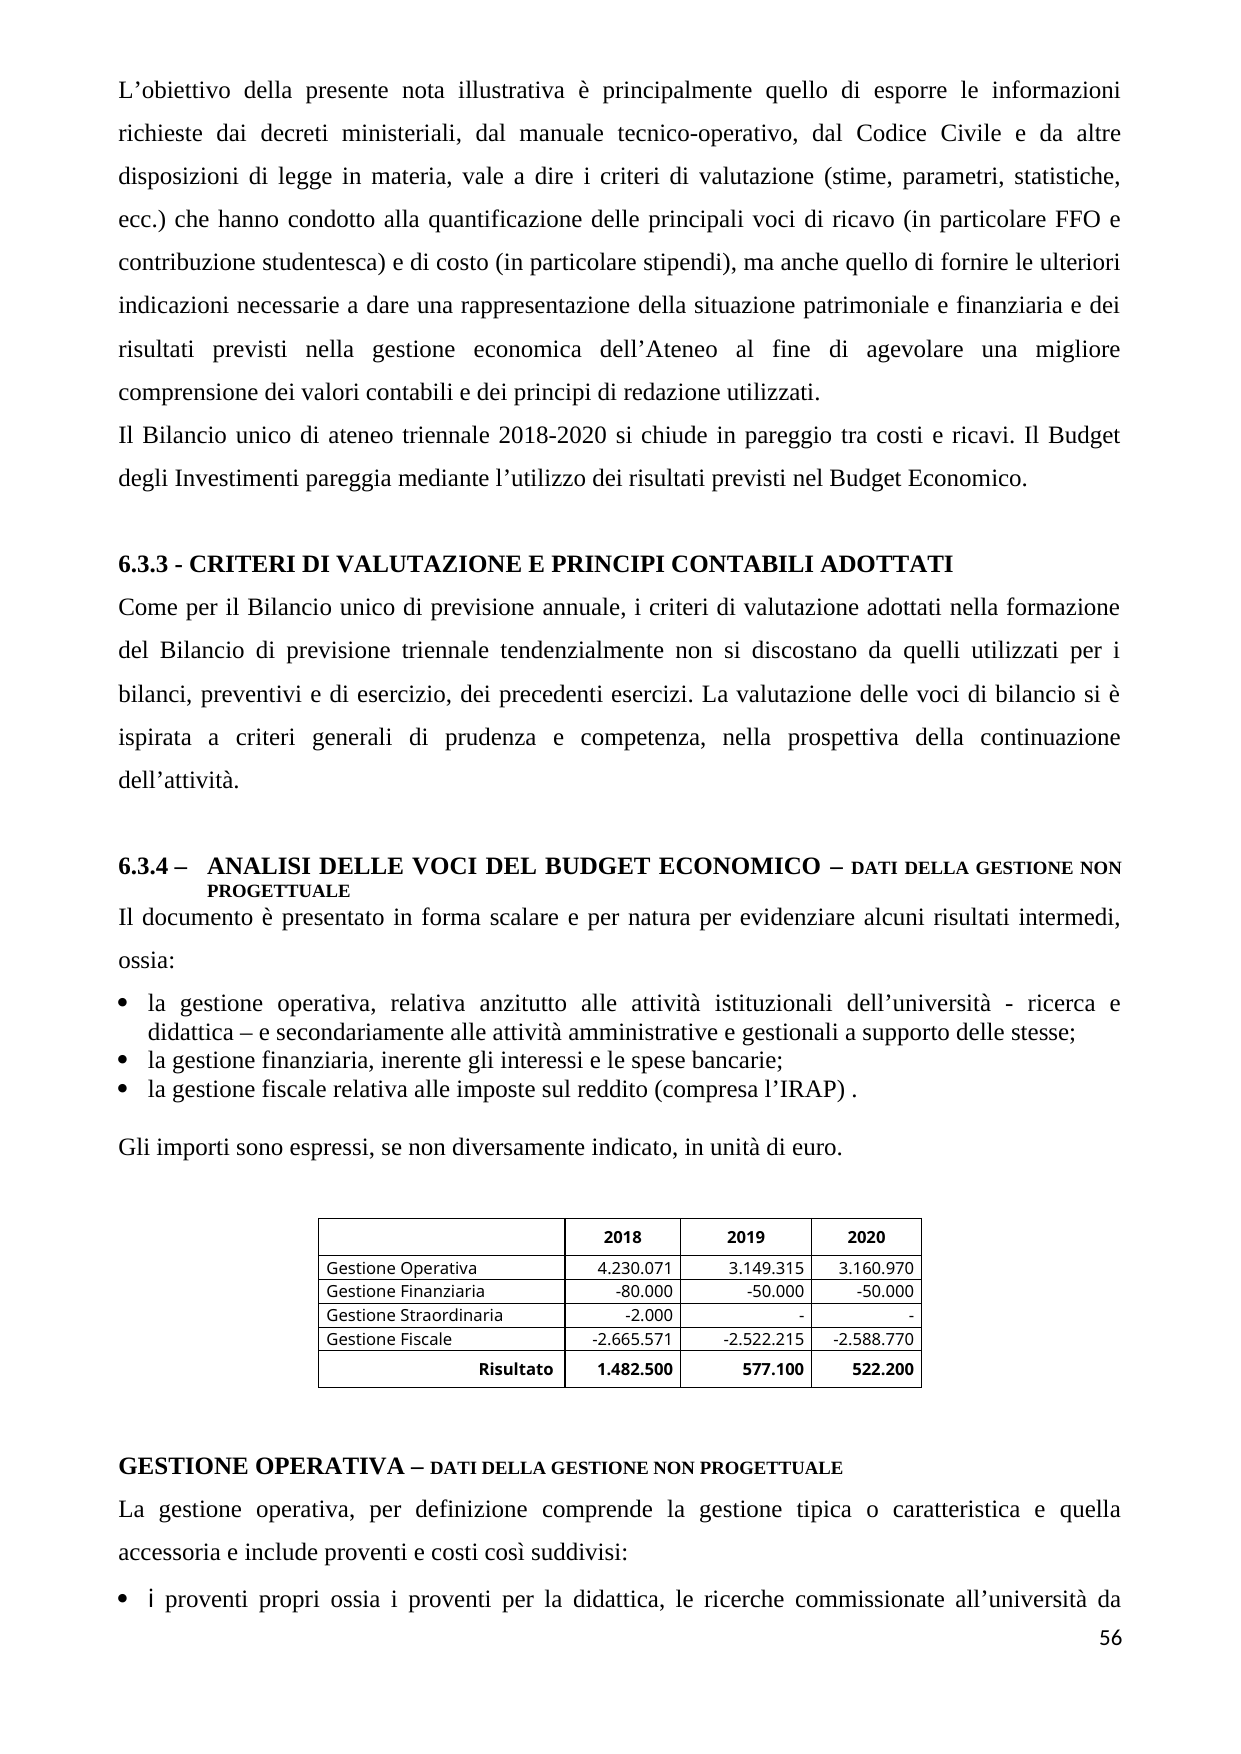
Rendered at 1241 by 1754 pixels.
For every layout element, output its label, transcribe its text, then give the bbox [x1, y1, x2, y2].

table_cell - [812, 1304, 921, 1327]
table_cell 3.149.315 [681, 1256, 811, 1279]
table_cell Gestione Finanziaria [319, 1280, 564, 1303]
table_cell - [681, 1304, 811, 1327]
table_cell -2.665.571 [566, 1328, 680, 1350]
table_cell Risultato [319, 1351, 564, 1387]
table_cell Gestione Straordinaria [319, 1304, 564, 1327]
list i proventi propri ossia i proventi per la didattica, le ricerche commissionate all’università da [118, 1581, 1122, 1614]
text 6.3.4 – ANALISI DELLE VOCI DEL BUDGET ECONOMICO – DATI DELLA GESTIONE NON PROGETTUALE [118, 851, 1122, 902]
table_cell -2.000 [566, 1304, 680, 1327]
list la gestione operativa, relativa anzitutto alle attività istituzionali dell’università - ricerca e didattica – e secondariamente alle attività amministrative e gestionali a supporto delle stesse; [118, 988, 1122, 1045]
table_cell -50.000 [812, 1280, 921, 1303]
list la gestione finanziaria, inerente gli interessi e le spese bancarie; [118, 1045, 1122, 1074]
table_cell -80.000 [566, 1280, 680, 1303]
table_cell -50.000 [681, 1280, 811, 1303]
table_header 2019 [681, 1219, 811, 1255]
list la gestione fiscale relativa alle imposte sul reddito (compresa l’IRAP) . [118, 1074, 1122, 1103]
table_cell 1.482.500 [566, 1351, 680, 1387]
table_cell Gestione Fiscale [319, 1328, 564, 1350]
table_header [319, 1219, 564, 1255]
text Gli importi sono espressi, se non diversamente indicato, in unità di euro. [118, 1132, 1122, 1160]
table_cell Gestione Operativa [319, 1256, 564, 1279]
table_cell -2.588.770 [812, 1328, 921, 1350]
table_cell 522.200 [812, 1351, 921, 1387]
table_header 2018 [566, 1219, 680, 1255]
text L’obiettivo della presente nota illustrativa è principalmente quello di esporre le informazioni richieste dai decreti ministeriali, dal manuale tecnico-operativo, dal Codice Civile e da altre disposizioni di legge in materia, vale a dire i criteri di valutazione (stime, parametri, statistiche, ecc.) che hanno condotto alla quantificazione delle principali voci di ricavo (in particolare FFO e contribuzione studentesca) e di costo (in particolare stipendi), ma anche quello di fornire le ulteriori indicazioni necessarie a dare una rappresentazione della situazione patrimoniale e finanziaria e dei risultati previsti nella gestione economica dell’Ateneo al fine di agevolare una migliore comprensione dei valori contabili e dei principi di redazione utilizzati. [118, 75, 1122, 406]
table_cell 3.160.970 [812, 1256, 921, 1279]
text Il documento è presentato in forma scalare e per natura per evidenziare alcuni risultati intermedi, ossia: [118, 902, 1122, 973]
text GESTIONE OPERATIVA – DATI DELLA GESTIONE NON PROGETTUALE [118, 1451, 1122, 1480]
text La gestione operativa, per definizione comprende la gestione tipica o caratteristica e quella accessoria e include proventi e costi così suddivisi: [118, 1494, 1122, 1566]
table_header 2020 [812, 1219, 921, 1255]
text 6.3.3 - CRITERI DI VALUTAZIONE E PRINCIPI CONTABILI ADOTTATI [118, 549, 1122, 578]
text Come per il Bilancio unico di previsione annuale, i criteri di valutazione adottati nella formazione del Bilancio di previsione triennale tendenzialmente non si discostano da quelli utilizzati per i bilanci, preventivi e di esercizio, dei precedenti esercizi. La valutazione delle voci di bilancio si è ispirata a criteri generali di prudenza e competenza, nella prospettiva della continuazione dell’attività. [118, 592, 1122, 794]
text Il Bilancio unico di ateneo triennale 2018-2020 si chiude in pareggio tra costi e ricavi. Il Budget degli Investimenti pareggia mediante l’utilizzo dei risultati previsti nel Budget Economico. [118, 420, 1122, 492]
table_cell 577.100 [681, 1351, 811, 1387]
table_cell -2.522.215 [681, 1328, 811, 1350]
table_cell 4.230.071 [566, 1256, 680, 1279]
